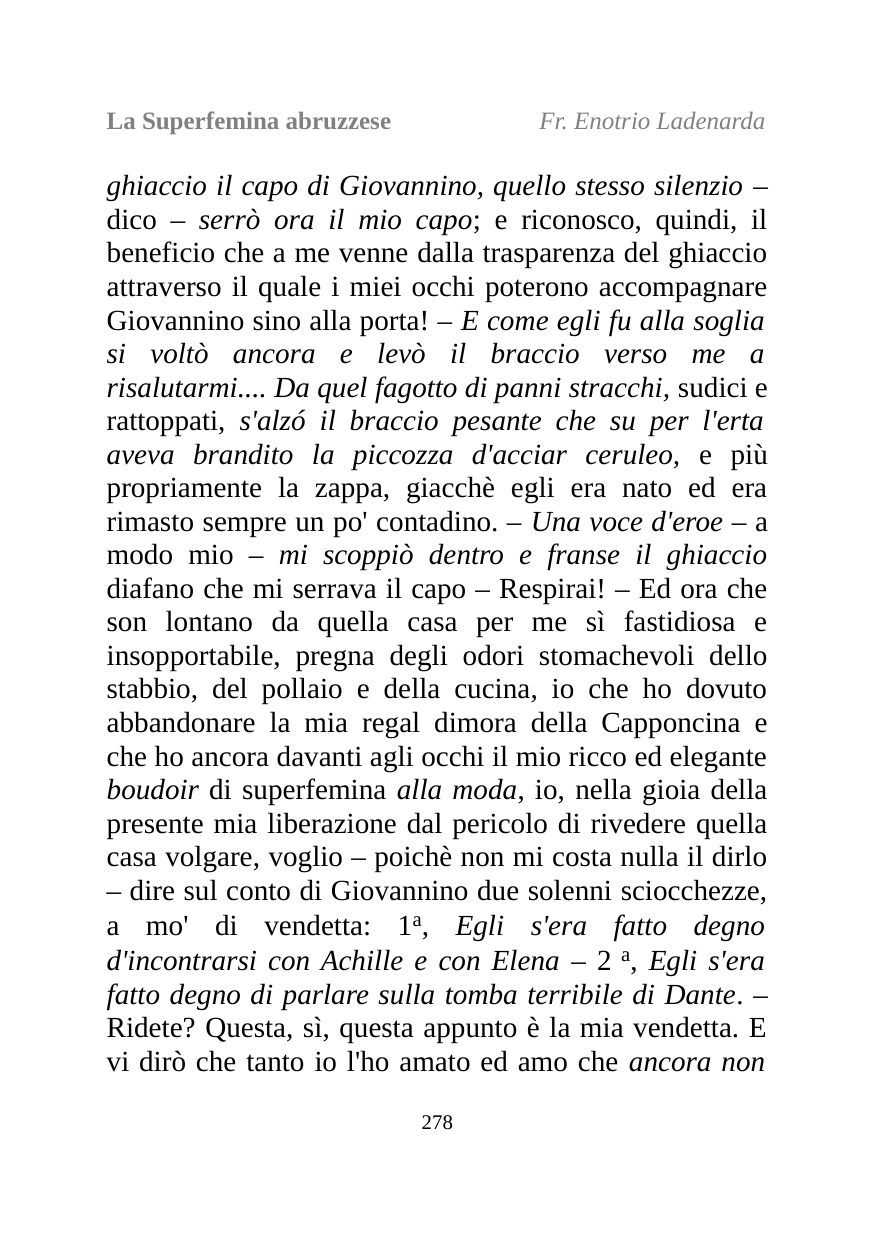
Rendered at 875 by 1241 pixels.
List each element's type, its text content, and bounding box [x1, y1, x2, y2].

text ghiaccio il capo di Giovannino, quello stesso silenzio – dico – serrò ora il mio capo; e riconosco, quindi, il beneficio che a me venne dalla trasparenza del ghiaccio attraverso il quale i miei occhi poterono accompagnare Giovannino sino alla porta! – E come egli fu alla soglia si voltò ancora e levò il braccio verso me a risalutarmi.... Da quel fagotto di panni stracchi, sudici e rattoppati, s'alzó il braccio pesante che su per l'erta aveva brandito la piccozza d'acciar ceruleo, e più propriamente la zappa, giacchè egli era nato ed era rimasto sempre un po' contadino. – Una voce d'eroe – a modo mio – mi scoppiò dentro e franse il ghiaccio diafano che mi serrava il capo – Respirai! – Ed ora che son lontano da quella casa per me sì fastidiosa e insopportabile, pregna degli odori stomachevoli dello stabbio, del pollaio e della cucina, io che ho dovuto abbandonare la mia regal dimora della Capponcina e che ho ancora davanti agli occhi il mio ricco ed elegante boudoir di superfemina alla moda, io, nella gioia della presente mia liberazione dal pericolo di rivedere quella casa volgare, voglio – poichè non mi costa nulla il dirlo – dire sul conto di Giovannino due solenni sciocchezze, a mo' di vendetta: 1a, Egli s'era fatto degno d'incontrarsi con Achille e con Elena – 2 a, Egli s'era fatto degno di parlare sulla tomba terribile di Dante. – Ridete? Questa, sì, questa appunto è la mia vendetta. E vi dirò che tanto io l'ho amato ed amo che ancora non [106, 168, 768, 1078]
